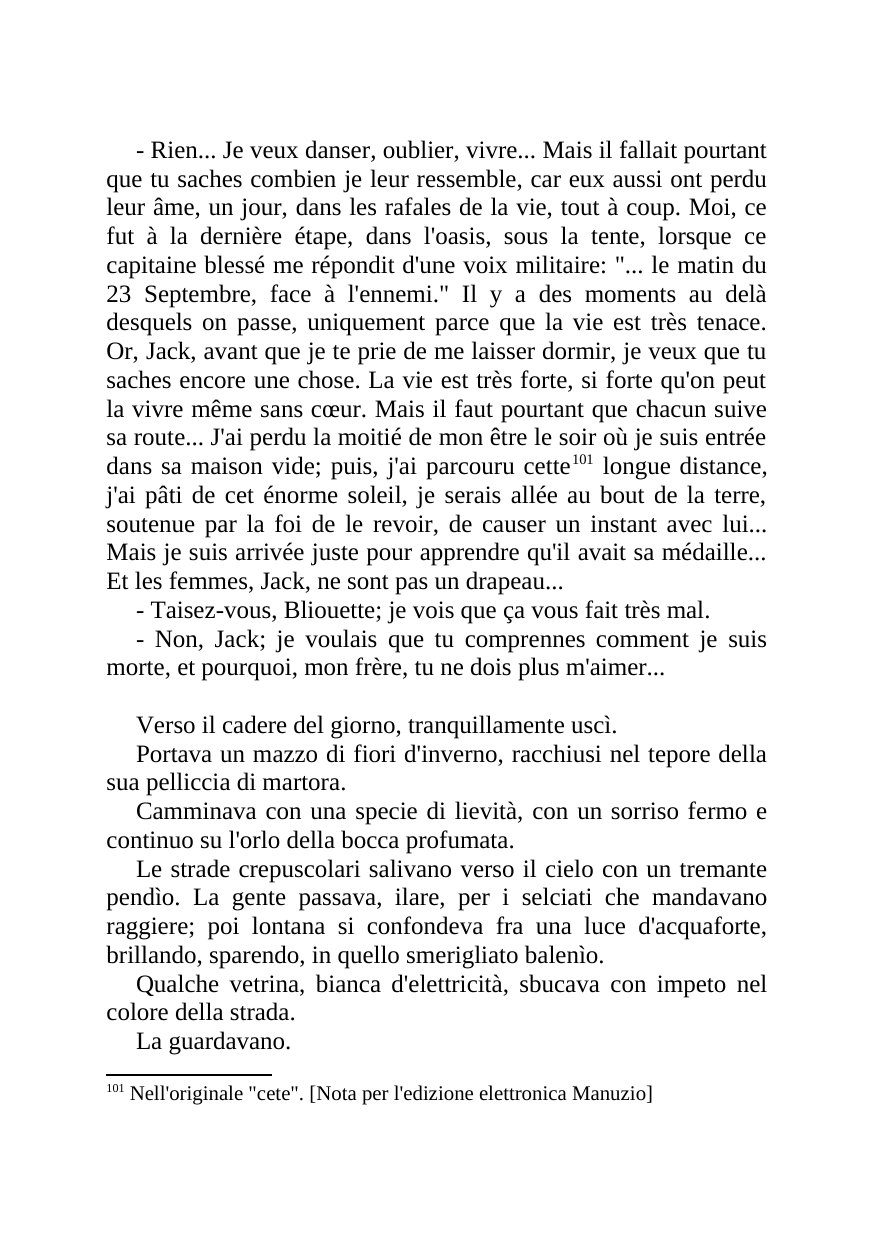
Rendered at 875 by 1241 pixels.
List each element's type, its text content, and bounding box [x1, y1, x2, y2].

text Portava un mazzo di fiori d'inverno, racchiusi nel tepore della sua pelliccia di martora. [106, 739, 768, 796]
text Nell'originale "cete". [Nota per l'edizione elettronica Manuzio] [106, 1081, 768, 1105]
text - Taisez-vous, Bliouette; je vois que ça vous fait très mal. [106, 595, 768, 624]
text - Rien... Je veux danser, oublier, vivre... Mais il fallait pourtant que tu saches combien je leur ressemble, car eux aussi ont perdu leur âme, un jour, dans les rafales de la vie, tout à coup. Moi, ce fut à la dernière étape, dans l'oasis, sous la tente, lorsque ce capitaine blessé me répondit d'une voix militaire: "... le matin du 23 Septembre, face à l'ennemi." Il y a des moments au delà desquels on passe, uniquement parce que la vie est très tenace. Or, Jack, avant que je te prie de me laisser dormir, je veux que tu saches encore une chose. La vie est très forte, si forte qu'on peut la vivre même sans cœur. Mais il faut pourtant que chacun suive sa route... J'ai perdu la moitié de mon être le soir où je suis entrée dans sa maison vide; puis, j'ai parcouru cette longue distance, j'ai pâti de cet énorme soleil, je serais allée au bout de la terre, soutenue par la foi de le revoir, de causer un instant avec lui... Mais je suis arrivée juste pour apprendre qu'il avait sa médaille... Et les femmes, Jack, ne sont pas un drapeau... [106, 135, 768, 595]
text Le strade crepuscolari salivano verso il cielo con un tremante pendìo. La gente passava, ilare, per i selciati che mandavano raggiere; poi lontana si confondeva fra una luce d'acquaforte, brillando, sparendo, in quello smerigliato balenìo. [106, 854, 768, 969]
text Verso il cadere del giorno, tranquillamente uscì. [106, 710, 768, 739]
text - Non, Jack; je voulais que tu comprennes comment je suis morte, et pourquoi, mon frère, tu ne dois plus m'aimer... [106, 624, 768, 681]
text Qualche vetrina, bianca d'elettricità, sbucava con impeto nel colore della strada. [106, 969, 768, 1026]
text Camminava con una specie di lievità, con un sorriso fermo e continuo su l'orlo della bocca profumata. [106, 796, 768, 854]
text La guardavano. [106, 1026, 768, 1055]
